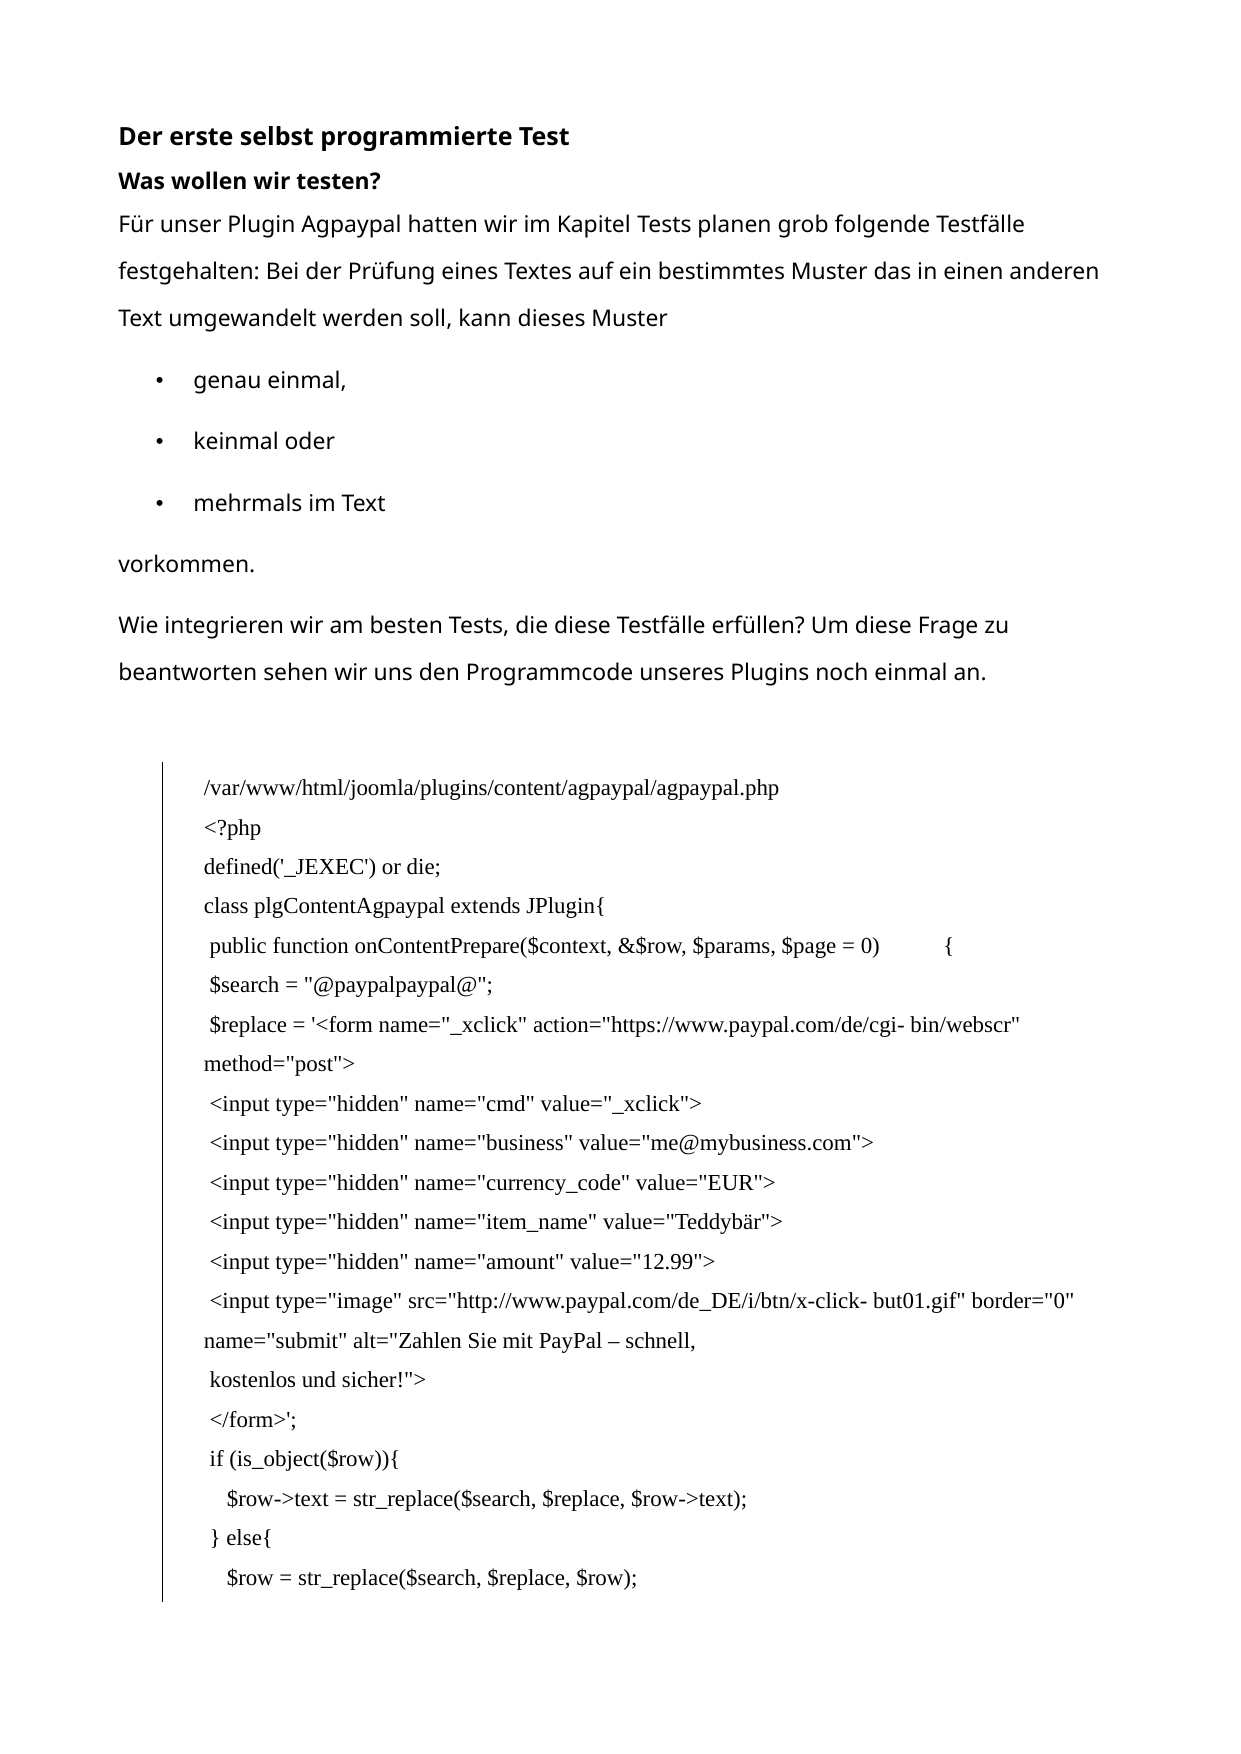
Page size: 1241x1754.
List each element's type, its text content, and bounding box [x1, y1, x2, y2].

list /var/www/html/joomla/plugins/content/agpaypal/agpaypal.php <?php defined('_JEXEC') or die; class plgContentAgpaypal extends JPlugin{ public function onContentPrepare($context, &$row, $params, $page = 0) { $search = "@paypalpaypal@"; $replace = '<form name="_xclick" action="https://www.paypal.com/de/cgi- bin/webscr" method="post"> <input type="hidden" name="cmd" value="_xclick"> <input type="hidden" name="business" value="me@mybusiness.com"> <input type="hidden" name="currency_code" value="EUR"> <input type="hidden" name="item_name" value="Teddybär"> <input type="hidden" name="amount" value="12.99"> <input type="image" src="http://www.paypal.com/de_DE/i/btn/x-click- but01.gif" border="0" name="submit" alt="Zahlen Sie mit PayPal – schnell, kostenlos und sicher!"> </form>'; if (is_object($row)){ $row->text = str_replace($search, $replace, $row->text); } else{ $row = str_replace($search, $replace, $row); [163, 762, 1122, 1602]
text vorkommen. [118, 548, 1122, 579]
text Für unser Plugin Agpaypal hatten wir im Kapitel Tests planen grob folgende Testfälle festgehalten: Bei der Prüfung eines Textes auf ein bestimmtes Muster das in einen anderen Text umgewandelt werden soll, kann dieses Muster [118, 208, 1122, 333]
list mehrmals im Text [156, 487, 1122, 518]
list keinmal oder [156, 425, 1122, 456]
list genau einmal, [156, 364, 1122, 395]
subtitle Der erste selbst programmierte Test [118, 118, 1122, 152]
text Wie integrieren wir am besten Tests, die diese Testfälle erfüllen? Um diese Frage zu beantworten sehen wir uns den Programmcode unseres Plugins noch einmal an. [118, 609, 1122, 688]
subtitle Was wollen wir testen? [118, 165, 1122, 196]
